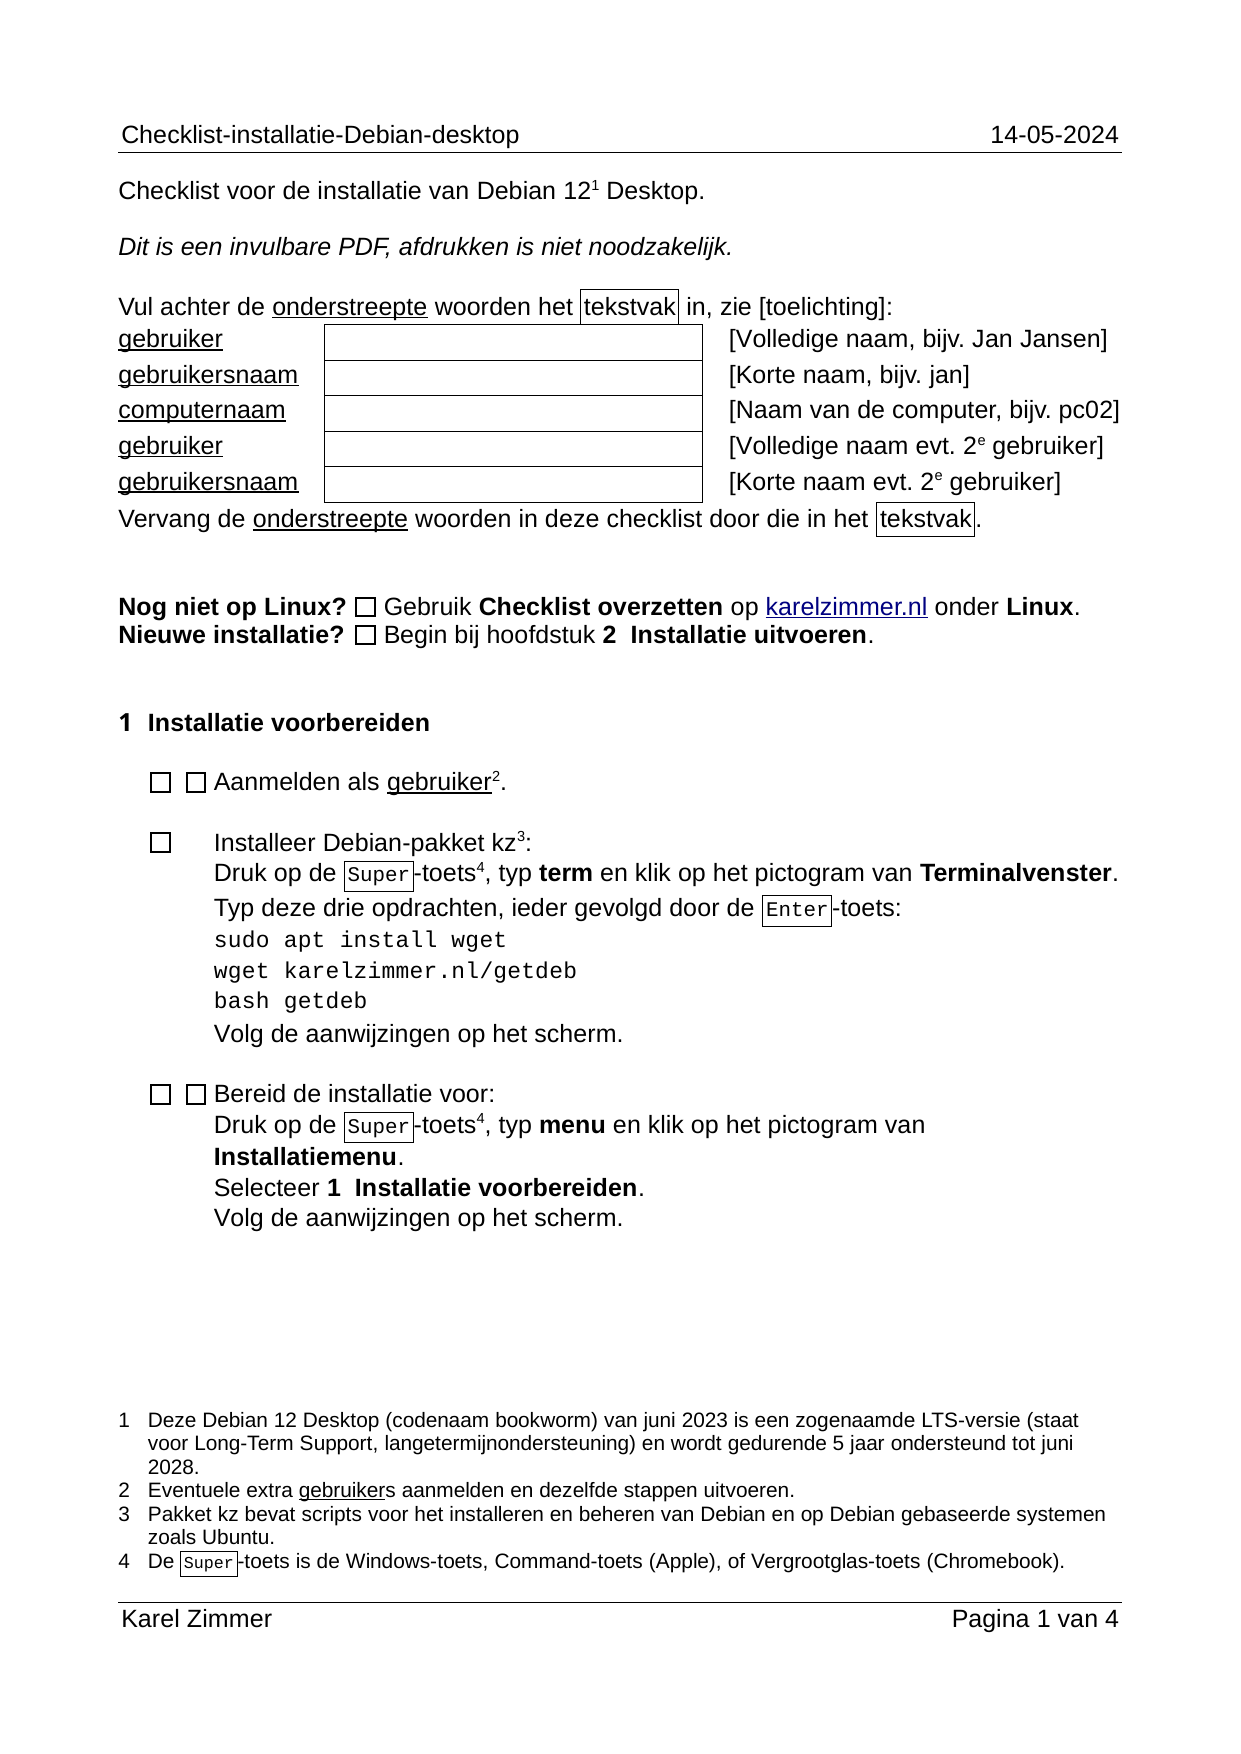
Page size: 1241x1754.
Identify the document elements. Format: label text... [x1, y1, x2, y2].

text [Korte naam, bijv. jan] [703, 360, 1122, 395]
table_cell wget karelzimmer.nl/getdeb [213, 958, 1122, 988]
table_cell Bereid de installatie voor: [213, 1079, 1122, 1109]
table_cell [177, 828, 213, 858]
table_header [177, 767, 213, 797]
table_cell [118, 1019, 142, 1049]
text . [975, 502, 1122, 537]
table_cell [118, 928, 142, 958]
text [Volledige naam, bijv. Jan Jansen] [703, 324, 1122, 360]
text [Volledige naam evt. 2e gebruiker] [703, 431, 1122, 466]
text [Naam van de computer, bijv. pc02] [703, 395, 1122, 431]
text gebruikersnaam [118, 360, 324, 395]
table_cell [177, 958, 213, 988]
table_cell [118, 1110, 142, 1172]
table_cell [142, 928, 177, 958]
table_cell [118, 1172, 142, 1203]
list Installatie voorbereiden [118, 705, 1122, 739]
table_header Aanmelden als gebruiker. [213, 767, 1122, 797]
text GEBRUIKERSNaaM [118, 466, 324, 502]
table_cell [142, 893, 177, 928]
table_cell [177, 858, 213, 893]
table_cell [118, 798, 142, 828]
table_cell [142, 798, 177, 828]
table_cell [177, 1203, 213, 1233]
text [Korte naam evt. 2e gebruiker] [703, 466, 1122, 502]
text COMPUTERNAAM [118, 395, 324, 431]
table_cell Selecteer 1 Installatie voorbereiden. [213, 1172, 1122, 1203]
text GEBRUIKER [118, 431, 324, 466]
table_cell [177, 928, 213, 958]
table_cell [177, 1110, 213, 1172]
table_cell Volg de aanwijzingen op het scherm. [213, 1203, 1122, 1233]
table_cell [142, 828, 177, 858]
table_cell Typ deze drie opdrachten, ieder gevolgd door de Enter-toets: [213, 893, 1122, 928]
table_cell [177, 1079, 213, 1109]
text Checklist voor de installatie van Debian 12 Desktop. [118, 177, 1122, 205]
text Dit is een invulbare PDF, afdrukken is niet noodzakelijk. [118, 233, 1122, 261]
table_header [118, 767, 142, 797]
text tekstvak [581, 290, 678, 324]
table_cell sudo apt install wget [213, 928, 1122, 958]
table_cell Druk op de Super-toets, typ term en klik op het pictogram van Terminalvenster. [213, 858, 1122, 893]
table_cell [213, 1049, 1122, 1079]
table_cell [177, 1019, 213, 1049]
table_cell [142, 1172, 177, 1203]
text tekstvak [877, 503, 974, 536]
table_cell [177, 798, 213, 828]
text Nieuwe installatie? Begin bij hoofdstuk 2 Installatie uitvoeren. [118, 621, 1122, 649]
table_cell [177, 1172, 213, 1203]
table_cell [177, 893, 213, 928]
text Vervang de ONDERSTREEPTE woorden in deze checklist door die in het [118, 502, 876, 537]
table_cell Installeer Debian-pakket kz: [213, 828, 1122, 858]
text in, zie [toelichting]: [679, 289, 1122, 324]
table_cell [118, 988, 142, 1018]
table_cell [177, 988, 213, 1018]
table_cell Volg de aanwijzingen op het scherm. [213, 1019, 1122, 1049]
table_cell [118, 858, 142, 893]
table_cell bash getdeb [213, 988, 1122, 1018]
text Deze Debian 12 Desktop (codenaam bookworm) van juni 2023 is een zogenaamde LTS-versie (staat voor Long-Term Support, langetermijnondersteuning) en wordt gedurende 5 jaar ondersteund tot juni 2028. [118, 1408, 1122, 1479]
table_cell [177, 1049, 213, 1079]
table_cell [118, 1079, 142, 1109]
table_cell [213, 798, 1122, 828]
table_cell [142, 1019, 177, 1049]
table_cell [118, 893, 142, 928]
table_cell [118, 828, 142, 858]
table_cell [142, 1110, 177, 1172]
table_cell Druk op de Super-toets4, typ menu en klik op het pictogram van Installatiemenu. [213, 1110, 1122, 1172]
table_cell [118, 958, 142, 988]
table_cell [118, 1049, 142, 1079]
table_cell [142, 858, 177, 893]
text Vul achter de ONDERSTREEPTE woorden het [118, 289, 580, 324]
text GEBRUIKER [118, 324, 324, 360]
table_header [142, 767, 177, 797]
text Nog niet op Linux? Gebruik Checklist overzetten op karelzimmer.nl onder Linux. [118, 593, 1122, 621]
table_cell [142, 1049, 177, 1079]
table_cell [142, 1203, 177, 1233]
table_cell [118, 1203, 142, 1233]
table_cell [142, 958, 177, 988]
table_cell [142, 1079, 177, 1109]
table_cell [142, 988, 177, 1018]
